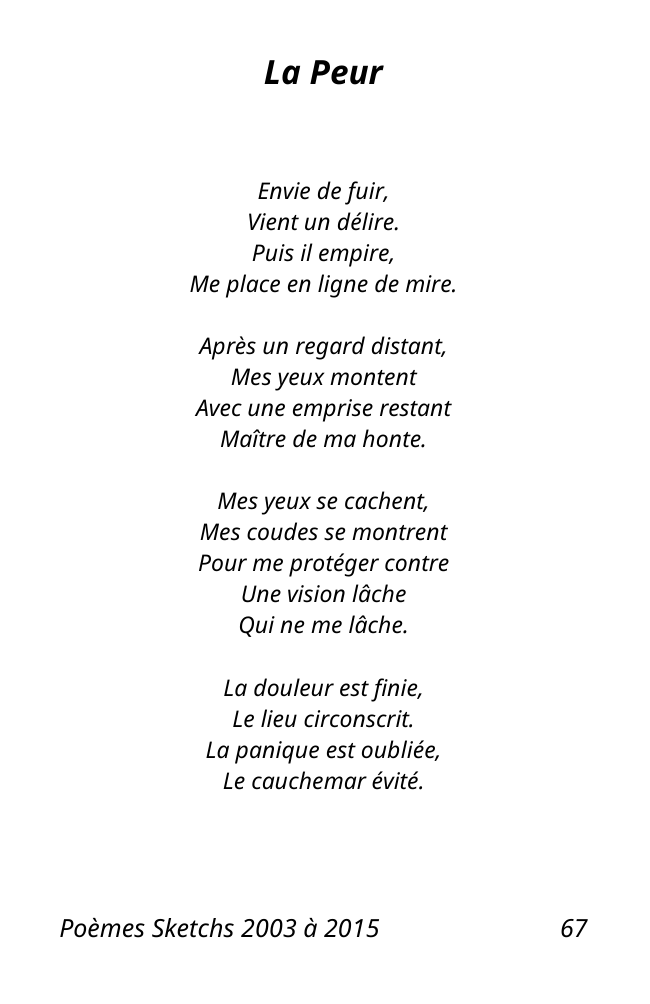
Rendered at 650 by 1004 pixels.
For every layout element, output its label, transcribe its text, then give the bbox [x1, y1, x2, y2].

text Puis il empire, [59, 237, 591, 268]
text Pour me protéger contre [59, 547, 591, 578]
text Une vision lâche [59, 578, 591, 609]
text Le cauchemar évité. [59, 765, 591, 796]
text La douleur est finie, [59, 672, 591, 703]
text Maître de ma honte. [59, 423, 591, 454]
text Qui ne me lâche. [59, 609, 591, 641]
text Mes coudes se montrent [59, 516, 591, 547]
text Me place en ligne de mire. [59, 268, 591, 299]
text Envie de fuir, [59, 175, 591, 206]
text Le lieu circonscrit. [59, 703, 591, 734]
text Mes yeux se cachent, [59, 485, 591, 516]
text Mes yeux montent [59, 361, 591, 392]
text Après un regard distant, [59, 330, 591, 361]
text La panique est oubliée, [59, 734, 591, 765]
text Avec une emprise restant [59, 392, 591, 423]
text Vient un délire. [59, 206, 591, 237]
subtitle La Peur [59, 49, 591, 95]
